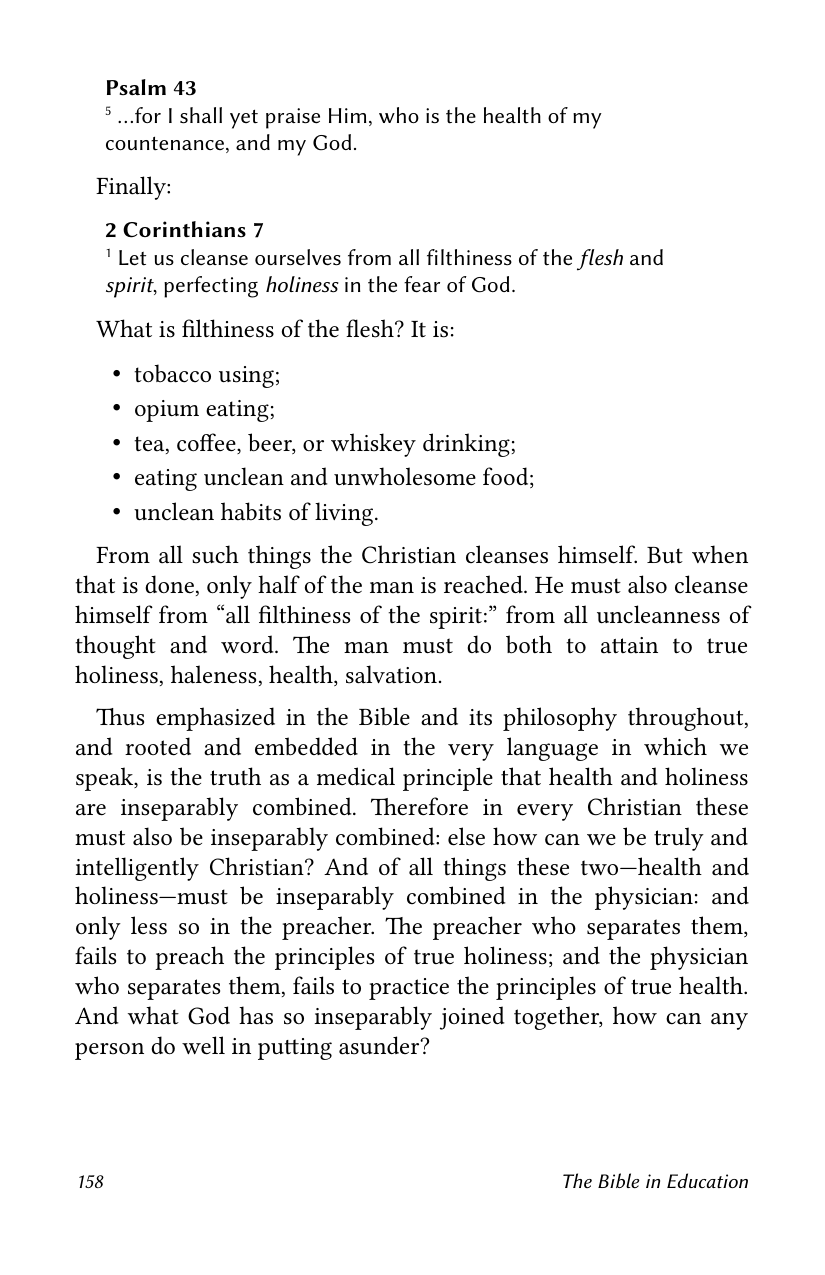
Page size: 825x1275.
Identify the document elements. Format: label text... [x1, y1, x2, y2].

text 2 Corinthians 7 [105, 217, 750, 243]
text Finally: [75, 172, 750, 201]
list opium eating; [112, 394, 750, 423]
text Thus emphasized in the Bible and its philosophy throughout, and rooted and embedded in the very language in which we speak, is the truth as a medical principle that health and holiness are inseparably combined. Therefore in every Christian these must also be inseparably combined: else how can we be truly and intelligently Christian? And of all things these two—health and holiness—must be inseparably combined in the physician: and only less so in the preacher. The preacher who separates them, fails to preach the principles of true holiness; and the physician who separates them, fails to practice the principles of true health. And what God has so inseparably joined together, how can any person do well in putting asunder? [75, 703, 750, 1060]
text 5 ...for I shall yet praise Him, who is the health of my countenance, and my God. [105, 103, 720, 156]
text Psalm 43 [105, 75, 750, 101]
list unclean habits of living. [112, 498, 750, 526]
list tobacco using; [112, 359, 750, 388]
text What is filthiness of the flesh? It is: [75, 315, 750, 343]
text From all such things the Christian cleanses himself. But when that is done, only half of the man is reached. He must also cleanse himself from “all filthiness of the spirit:” from all uncleanness of thought and word. The man must do both to attain to true holiness, haleness, health, salvation. [75, 541, 750, 689]
text 1 Let us cleanse ourselves from all filthiness of the flesh and spirit, perfecting holiness in the fear of God. [105, 245, 720, 298]
list eating unclean and unwholesome food; [112, 463, 750, 492]
list tea, coffee, beer, or whiskey drinking; [112, 429, 750, 457]
